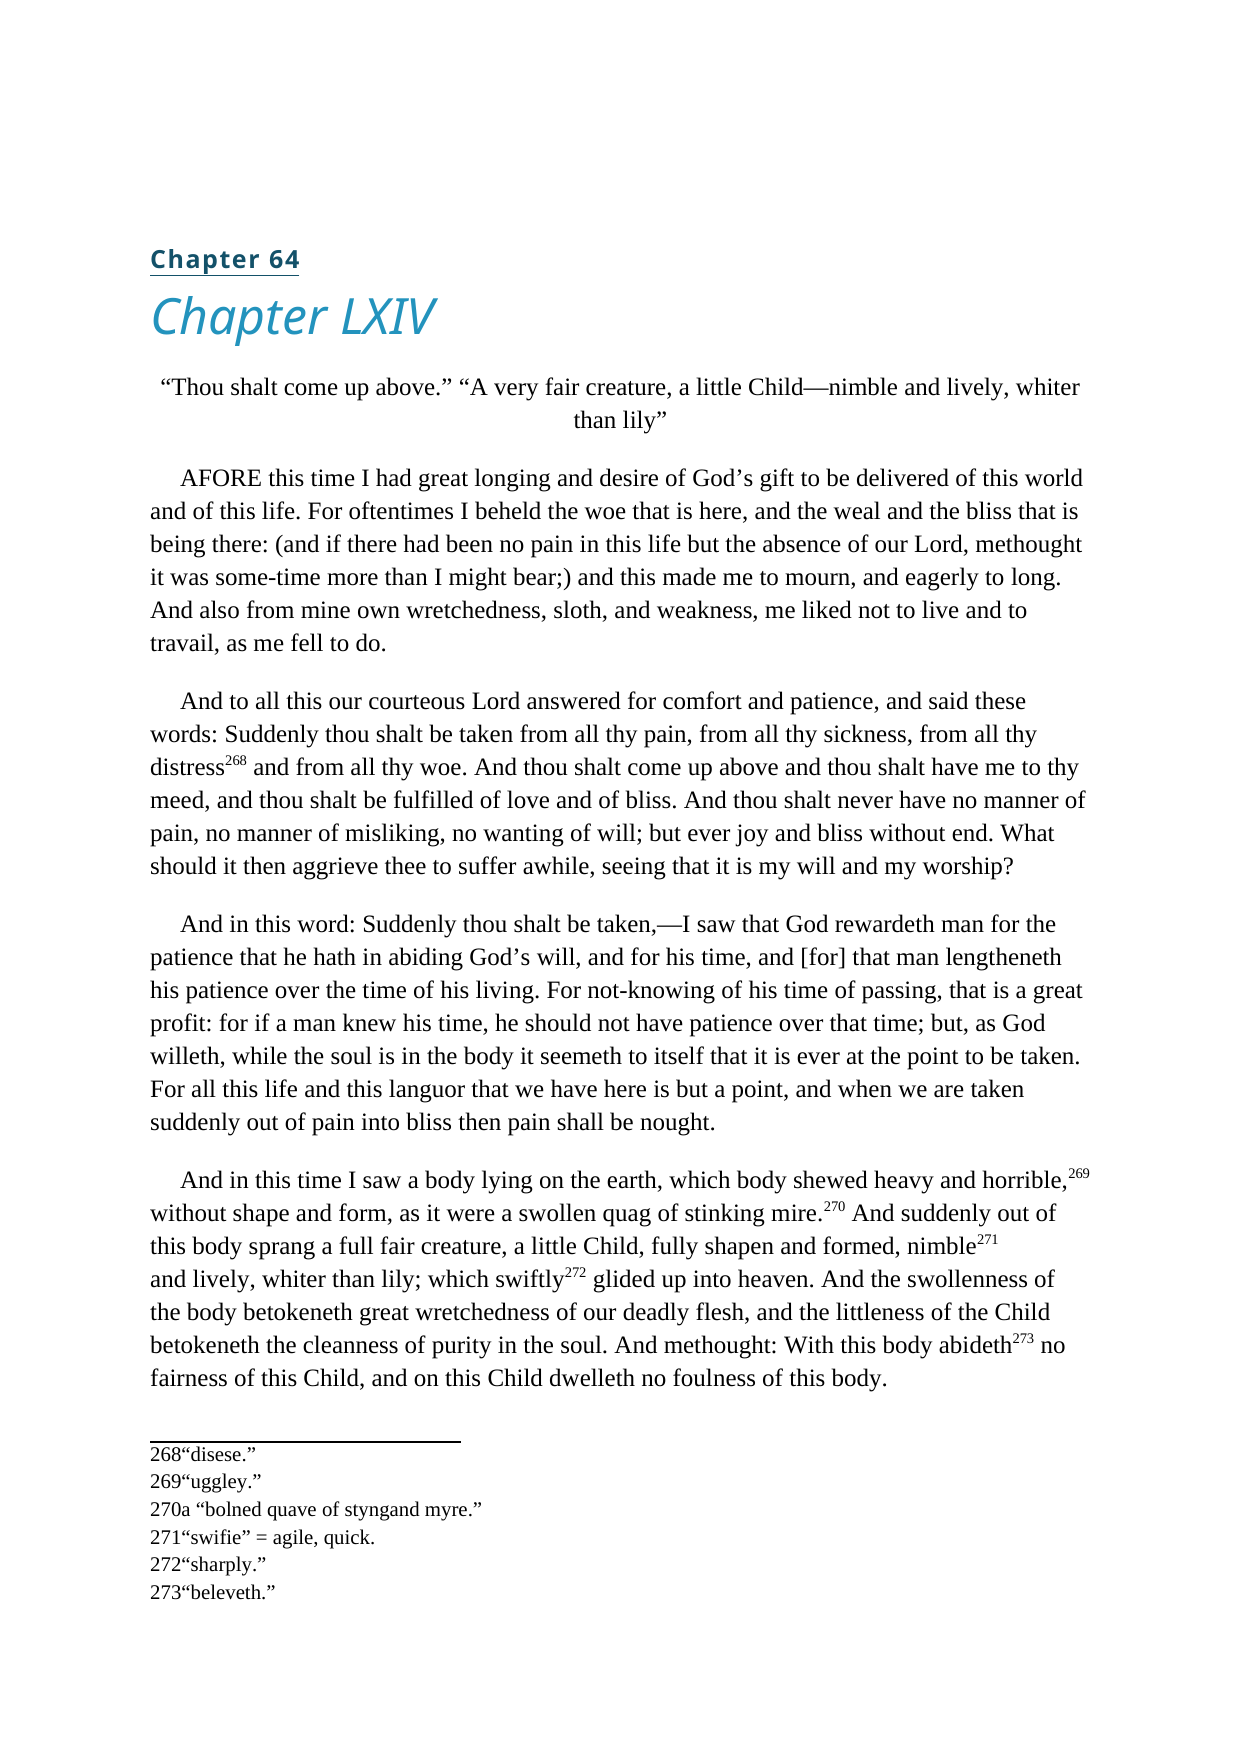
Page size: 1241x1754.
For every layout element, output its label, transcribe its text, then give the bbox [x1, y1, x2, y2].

text “disese.” [150, 1442, 1090, 1466]
text “sharply.” [150, 1552, 1090, 1576]
subtitle Chapter 64 [150, 241, 1090, 276]
text And in this word: Suddenly thou shalt be taken,—I saw that God rewardeth man for the patience that he hath in abiding God’s will, and for his time, and [for] that man lengtheneth his patience over the time of his living. For not-knowing of his time of passing, that is a great profit: for if a man knew his time, he should not have patience over that time; but, as God willeth, while the soul is in the body it seemeth to itself that it is ever at the point to be taken. For all this life and this languor that we have here is but a point, and when we are taken suddenly out of pain into bliss then pain shall be nought. [150, 909, 1090, 1136]
text And to all this our courteous Lord answered for comfort and patience, and said these words: Suddenly thou shalt be taken from all thy pain, from all thy sickness, from all thy distress and from all thy woe. And thou shalt come up above and thou shalt have me to thy meed, and thou shalt be fulfilled of love and of bliss. And thou shalt never have no manner of pain, no manner of misliking, no wanting of will; but ever joy and bliss without end. What should it then aggrieve thee to suffer awhile, seeing that it is my will and my worship? [150, 686, 1090, 880]
text AFORE this time I had great longing and desire of God’s gift to be delivered of this world and of this life. For oftentimes I beheld the woe that is here, and the weal and the bliss that is being there: (and if there had been no pain in this life but the absence of our Lord, methought it was some-time more than I might bear;) and this made me to mourn, and eagerly to long. And also from mine own wretchedness, sloth, and weakness, me liked not to live and to travail, as me fell to do. [150, 463, 1090, 657]
text “Thou shalt come up above.” “A very fair creature, a little Child—nimble and lively, whiter than lily” [150, 372, 1090, 434]
text “swifie” = agile, quick. [150, 1525, 1090, 1549]
subtitle Chapter LXIV [150, 281, 1090, 349]
text a “bolned quave of styngand myre.” [150, 1497, 1090, 1521]
text And in this time I saw a body lying on the earth, which body shewed heavy and horrible, without shape and form, as it were a swollen quag of stinking mire. And suddenly out of this body sprang a full fair creature, a little Child, fully shapen and formed, nimble and lively, whiter than lily; which swiftly glided up into heaven. And the swollenness of the body betokeneth great wretchedness of our deadly flesh, and the littleness of the Child betokeneth the cleanness of purity in the soul. And methought: With this body abideth no fairness of this Child, and on this Child dwelleth no foulness of this body. [150, 1165, 1090, 1392]
text “beleveth.” [150, 1580, 1090, 1604]
text “uggley.” [150, 1469, 1090, 1493]
